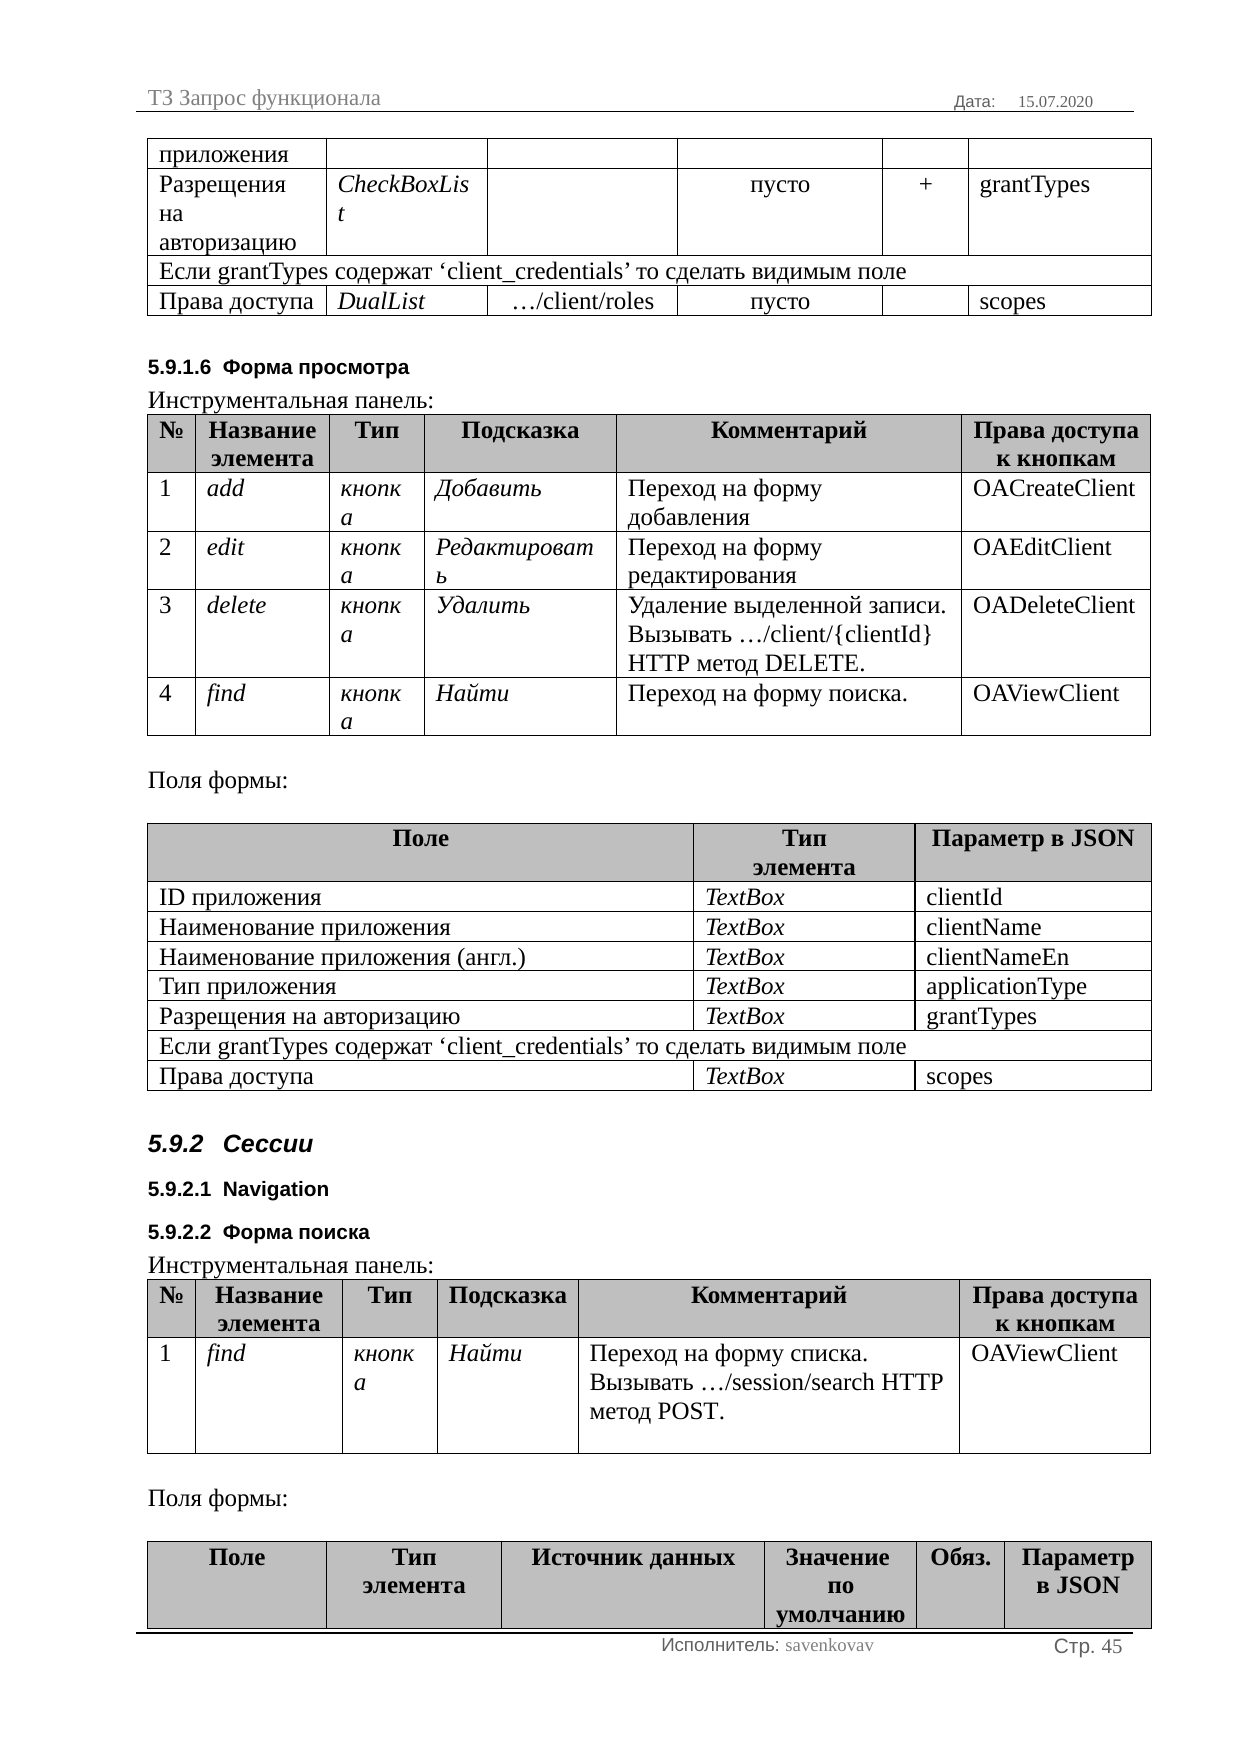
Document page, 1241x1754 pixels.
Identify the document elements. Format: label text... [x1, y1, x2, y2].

table_cell + [883, 169, 968, 255]
table_cell Редактировать [425, 532, 616, 589]
table_cell Переход на форму поиска. [617, 678, 961, 735]
table_header Права доступа к кнопкам [960, 1280, 1150, 1337]
table_cell приложения [148, 139, 326, 168]
table_cell find [196, 1338, 342, 1453]
table_cell Если grantTypes содержат ‘client_credentials’ то сделать видимым поле [148, 1031, 1151, 1060]
table_cell [969, 139, 1151, 168]
table_cell clientNameEn [916, 942, 1151, 970]
table_cell [327, 139, 487, 168]
table_cell 1 [148, 1338, 195, 1453]
table_cell TextBox [694, 942, 914, 970]
table_cell Тип приложения [148, 971, 693, 1000]
table_cell кнопка [330, 532, 424, 589]
table_cell OAViewClient [960, 1338, 1150, 1453]
table_cell Права доступа [148, 286, 326, 315]
table_cell Переход на форму списка. Вызывать …/session/search HTTP метод POST. [579, 1338, 959, 1453]
table_cell Найти [425, 678, 616, 735]
table_header Название элемента [196, 1280, 342, 1337]
table_cell Наименование приложения [148, 912, 693, 941]
table_cell applicationType [916, 971, 1151, 1000]
table_header Комментарий [579, 1280, 959, 1337]
table_cell TextBox [694, 912, 914, 941]
table_header Подсказка [425, 415, 616, 472]
table_cell кнопка [330, 473, 424, 531]
table_cell grantTypes [969, 169, 1151, 255]
table_header Значение по умолчанию [765, 1542, 916, 1628]
table_cell 4 [148, 678, 195, 735]
table_header Права доступа к кнопкам [962, 415, 1150, 472]
table_cell [488, 139, 677, 168]
table_cell Разрещения на авторизацию [148, 1001, 693, 1030]
subtitle Сессии [148, 1129, 1152, 1158]
table_header Обяз. [917, 1542, 1004, 1628]
table_cell [678, 139, 882, 168]
table_cell Права доступа [148, 1061, 693, 1089]
table_cell scopes [916, 1061, 1151, 1089]
text Поля формы: [148, 1483, 1152, 1512]
table_cell Переход на форму добавления [617, 473, 961, 531]
table_header Поле [148, 1542, 326, 1628]
table_cell [883, 139, 968, 168]
table_header Тип элемента [327, 1542, 501, 1628]
table_cell clientId [916, 882, 1151, 911]
table_cell кнопка [330, 590, 424, 677]
table_cell TextBox [694, 971, 914, 1000]
table_cell OADeleteClient [962, 590, 1150, 677]
table_header Параметр в JSON [916, 824, 1151, 881]
table_header Источник данных [502, 1542, 764, 1628]
table_header Название элемента [196, 415, 329, 472]
text Инструментальная панель: [148, 1250, 1152, 1279]
table_cell кнопка [343, 1338, 437, 1453]
table_cell find [196, 678, 329, 735]
table_cell TextBox [694, 1001, 914, 1030]
table_cell edit [196, 532, 329, 589]
table_cell Добавить [425, 473, 616, 531]
table_cell ID приложения [148, 882, 693, 911]
table_header № [148, 1280, 195, 1337]
table_cell Наименование приложения (англ.) [148, 942, 693, 970]
table_cell кнопка [330, 678, 424, 735]
subtitle Форма поиска [148, 1220, 1152, 1244]
table_cell add [196, 473, 329, 531]
table_header Тип элемента [694, 824, 914, 881]
table_cell пусто [678, 169, 882, 255]
table_cell scopes [969, 286, 1151, 315]
table_cell CheckBoxList [327, 169, 487, 255]
table_cell 2 [148, 532, 195, 589]
table_cell OAViewClient [962, 678, 1150, 735]
table_cell Найти [438, 1338, 578, 1453]
table_header Тип [330, 415, 424, 472]
table_cell clientName [916, 912, 1151, 941]
table_cell 3 [148, 590, 195, 677]
table_header Поле [148, 824, 693, 881]
table_cell Переход на форму редактирования [617, 532, 961, 589]
table_cell Разрещения на авторизацию [148, 169, 326, 255]
table_cell Удалить [425, 590, 616, 677]
table_cell …/client/roles [488, 286, 677, 315]
table_header № [148, 415, 195, 472]
table_cell TextBox [694, 882, 914, 911]
table_cell Удаление выделенной записи. Вызывать …/client/{clientId} HTTP метод DELETE. [617, 590, 961, 677]
table_cell пусто [678, 286, 882, 315]
table_cell 1 [148, 473, 195, 531]
text Инструментальная панель: [148, 385, 1152, 414]
subtitle Navigation [148, 1177, 1152, 1201]
table_cell [883, 286, 968, 315]
table_cell DualList [327, 286, 487, 315]
table_header Подсказка [438, 1280, 578, 1337]
table_cell grantTypes [916, 1001, 1151, 1030]
table_cell OACreateClient [962, 473, 1150, 531]
table_cell delete [196, 590, 329, 677]
table_cell [488, 169, 677, 255]
subtitle Форма просмотра [148, 355, 1152, 379]
text Поля формы: [148, 765, 1152, 794]
table_header Тип [343, 1280, 437, 1337]
table_cell OAEditClient [962, 532, 1150, 589]
table_header Параметр в JSON [1005, 1542, 1151, 1628]
table_header Комментарий [617, 415, 961, 472]
table_cell TextBox [694, 1061, 914, 1089]
table_cell Если grantTypes содержат ‘client_credentials’ то сделать видимым поле [148, 256, 1151, 285]
